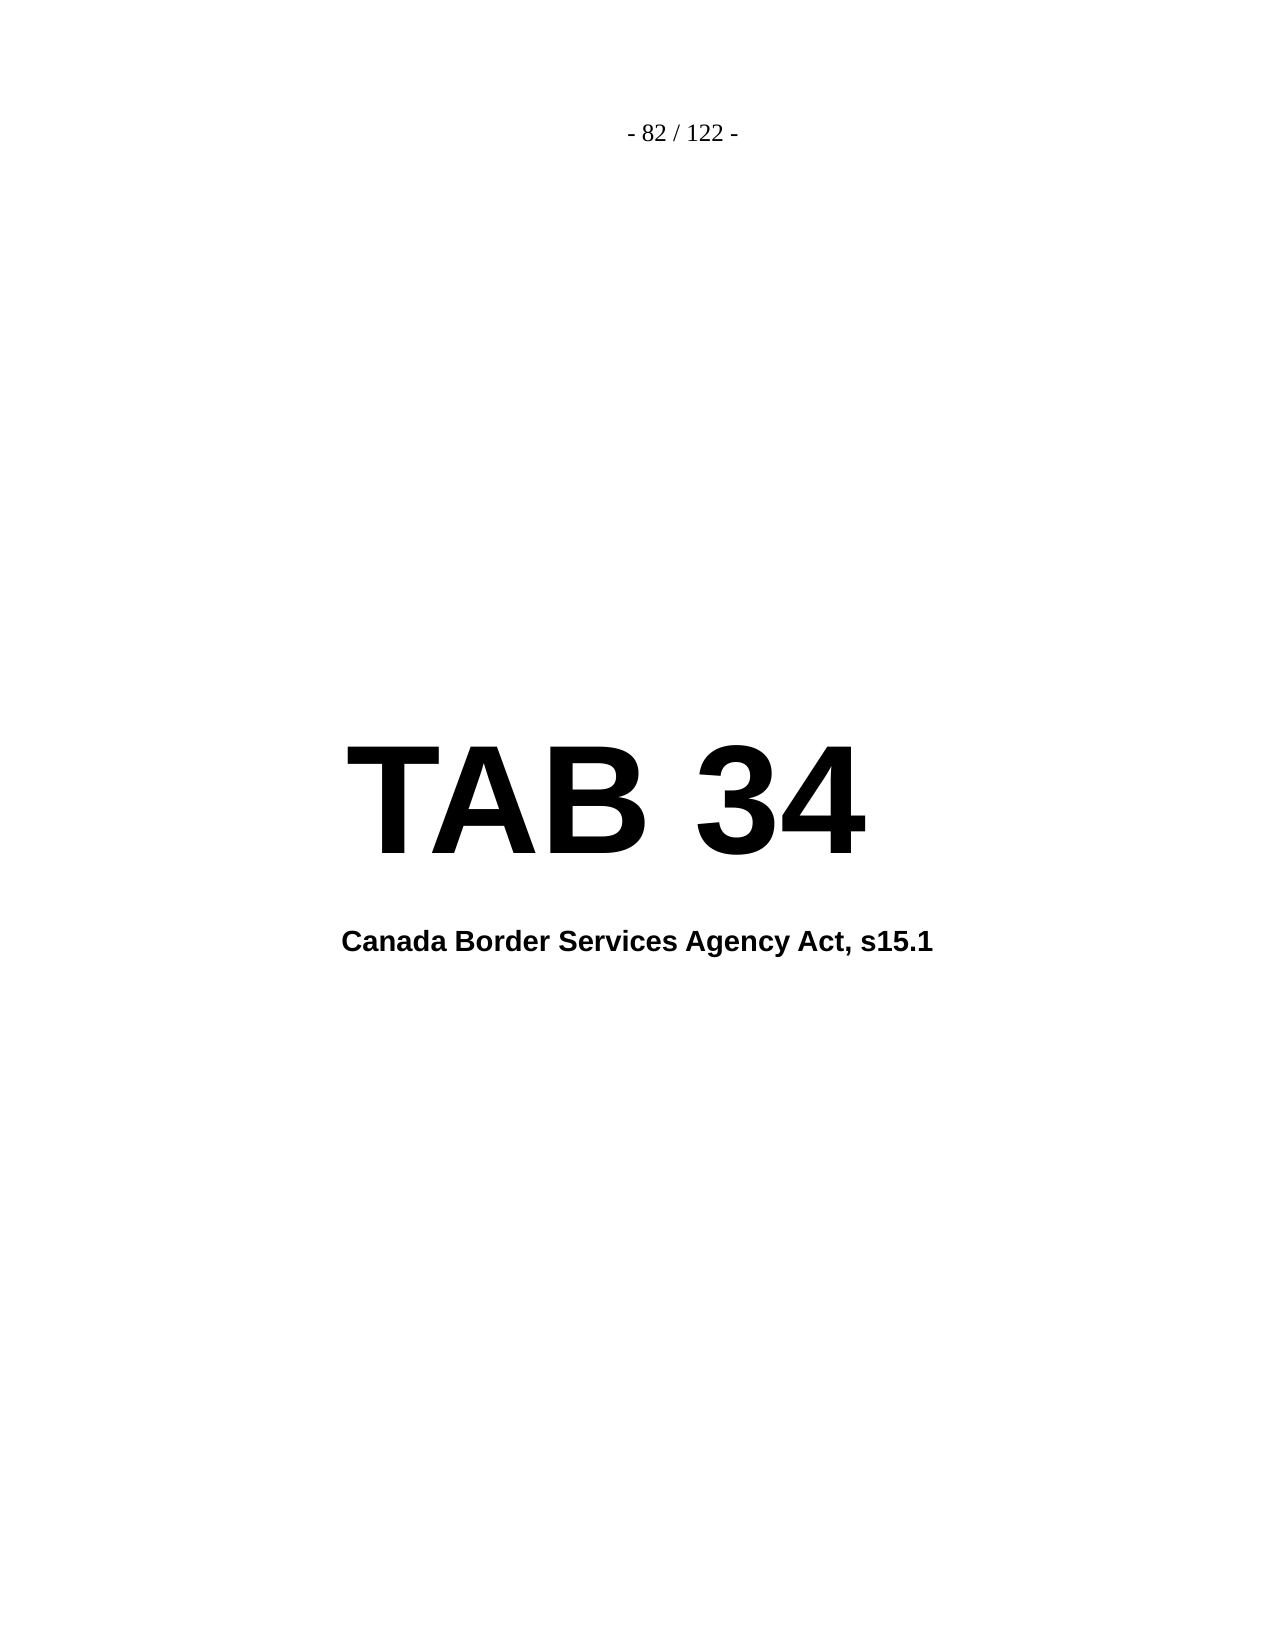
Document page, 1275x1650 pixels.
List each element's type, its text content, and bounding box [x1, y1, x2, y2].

subtitle Canada Border Services Agency Act, s15.1 [118, 924, 1157, 957]
